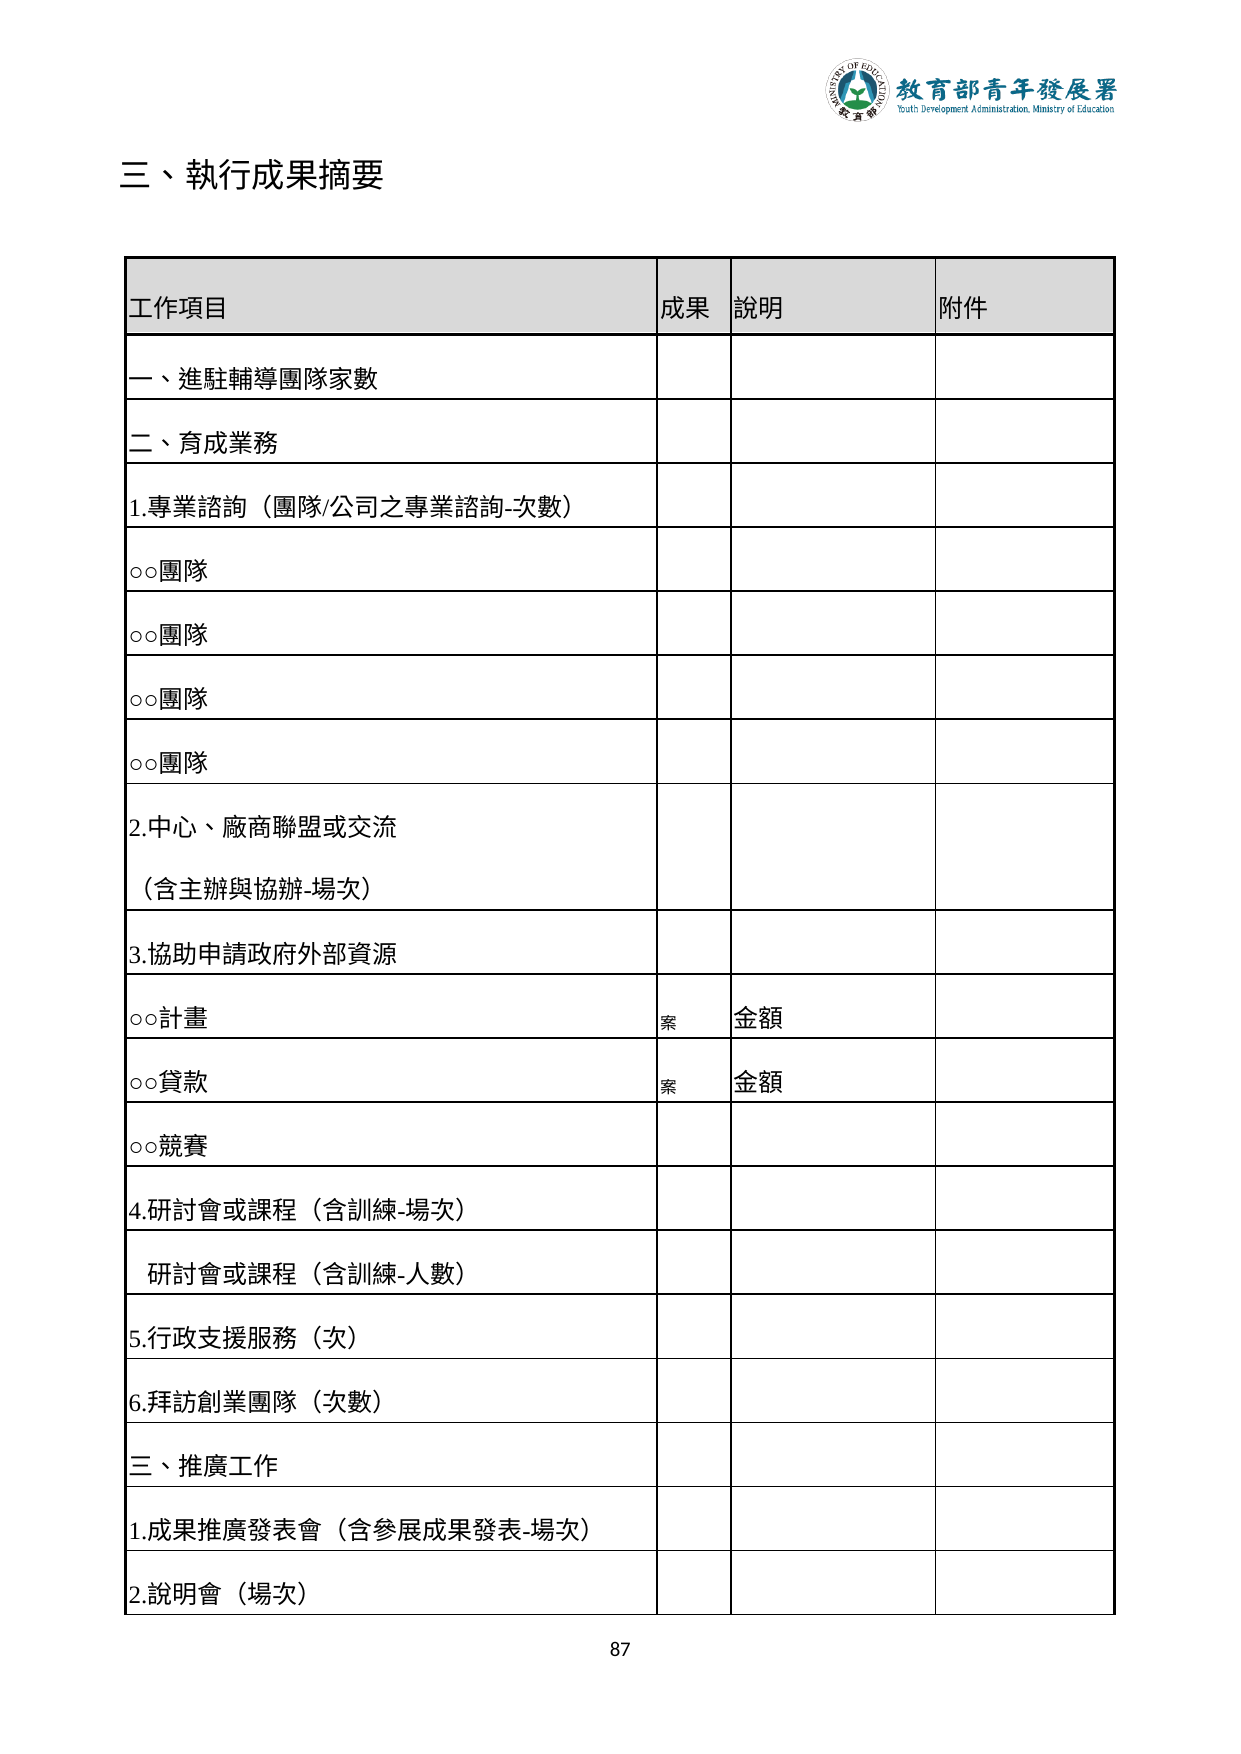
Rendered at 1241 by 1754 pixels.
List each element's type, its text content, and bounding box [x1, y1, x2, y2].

table_cell [658, 784, 730, 909]
table_cell [936, 400, 1113, 462]
table_cell [936, 464, 1113, 526]
table_cell [936, 592, 1113, 654]
table_cell 1.專業諮詢（團隊/公司之專業諮詢-次數） [127, 464, 656, 526]
table_cell 2.說明會（場次） [127, 1551, 656, 1614]
table_cell [732, 656, 935, 718]
table_cell [658, 1103, 730, 1165]
table_cell [658, 1551, 730, 1614]
table_cell [936, 784, 1113, 909]
table_cell [732, 1551, 935, 1614]
table_cell [658, 1167, 730, 1229]
table_cell [658, 1487, 730, 1549]
table_cell [658, 528, 730, 590]
table_cell 研討會或課程（含訓練-人數） [127, 1231, 656, 1293]
table_cell [936, 1167, 1113, 1229]
table_cell [732, 720, 935, 782]
text 三、執行成果摘要 [118, 131, 1122, 193]
table_cell ○○團隊 [127, 720, 656, 782]
table_cell [936, 1295, 1113, 1357]
table_cell [658, 592, 730, 654]
table_cell [936, 720, 1113, 782]
table_cell ○○團隊 [127, 528, 656, 590]
table_cell [732, 784, 935, 909]
table_cell 金額 [732, 975, 935, 1037]
table_cell [658, 336, 730, 398]
table_cell ○○貸款 [127, 1039, 656, 1101]
table_cell [936, 975, 1113, 1037]
table_cell [732, 1167, 935, 1229]
table_header 附件 [936, 259, 1113, 332]
table_cell [732, 336, 935, 398]
table_cell [658, 464, 730, 526]
table_cell 三、推廣工作 [127, 1423, 656, 1486]
table_cell [732, 911, 935, 973]
table_cell [936, 656, 1113, 718]
table_cell [658, 720, 730, 782]
table_cell [732, 592, 935, 654]
table_cell [732, 464, 935, 526]
table_cell [936, 336, 1113, 398]
table_cell [658, 1423, 730, 1486]
table_cell ○○計畫 [127, 975, 656, 1037]
table_cell ○○競賽 [127, 1103, 656, 1165]
table_cell [936, 1231, 1113, 1293]
table_cell 1.成果推廣發表會（含參展成果發表-場次） [127, 1487, 656, 1549]
table_cell [732, 1359, 935, 1421]
table_cell [658, 656, 730, 718]
table_cell 6.拜訪創業團隊（次數） [127, 1359, 656, 1421]
table_cell [732, 1103, 935, 1165]
table_cell 2.中心、廠商聯盟或交流 （含主辦與協辦-場次） [127, 784, 656, 909]
table_cell [936, 528, 1113, 590]
table_cell [732, 1295, 935, 1357]
table_cell 一、進駐輔導團隊家數 [127, 336, 656, 398]
table_cell 金額 [732, 1039, 935, 1101]
table_cell [936, 1103, 1113, 1165]
table_cell [732, 1487, 935, 1549]
table_cell [936, 911, 1113, 973]
table_cell [658, 400, 730, 462]
table_header 工作項目 [127, 259, 656, 332]
table_cell ○○團隊 [127, 656, 656, 718]
table_cell ○○團隊 [127, 592, 656, 654]
table_header 成果 [658, 259, 730, 332]
table_cell [732, 1231, 935, 1293]
table_cell [936, 1551, 1113, 1614]
table_header 說明 [732, 259, 935, 332]
table_cell [658, 1359, 730, 1421]
table_cell [936, 1423, 1113, 1486]
table_cell [732, 400, 935, 462]
table_cell 案 [658, 975, 730, 1037]
table_cell [658, 1231, 730, 1293]
table_cell 案 [658, 1039, 730, 1101]
table_cell [732, 528, 935, 590]
table_cell [936, 1487, 1113, 1549]
table_cell [658, 911, 730, 973]
table_cell [936, 1039, 1113, 1101]
table_cell 二、育成業務 [127, 400, 656, 462]
table_cell 3.協助申請政府外部資源 [127, 911, 656, 973]
table_cell [658, 1295, 730, 1357]
table_cell [936, 1359, 1113, 1421]
table_cell 4.研討會或課程（含訓練-場次） [127, 1167, 656, 1229]
table_cell 5.行政支援服務（次） [127, 1295, 656, 1357]
table_cell [732, 1423, 935, 1486]
